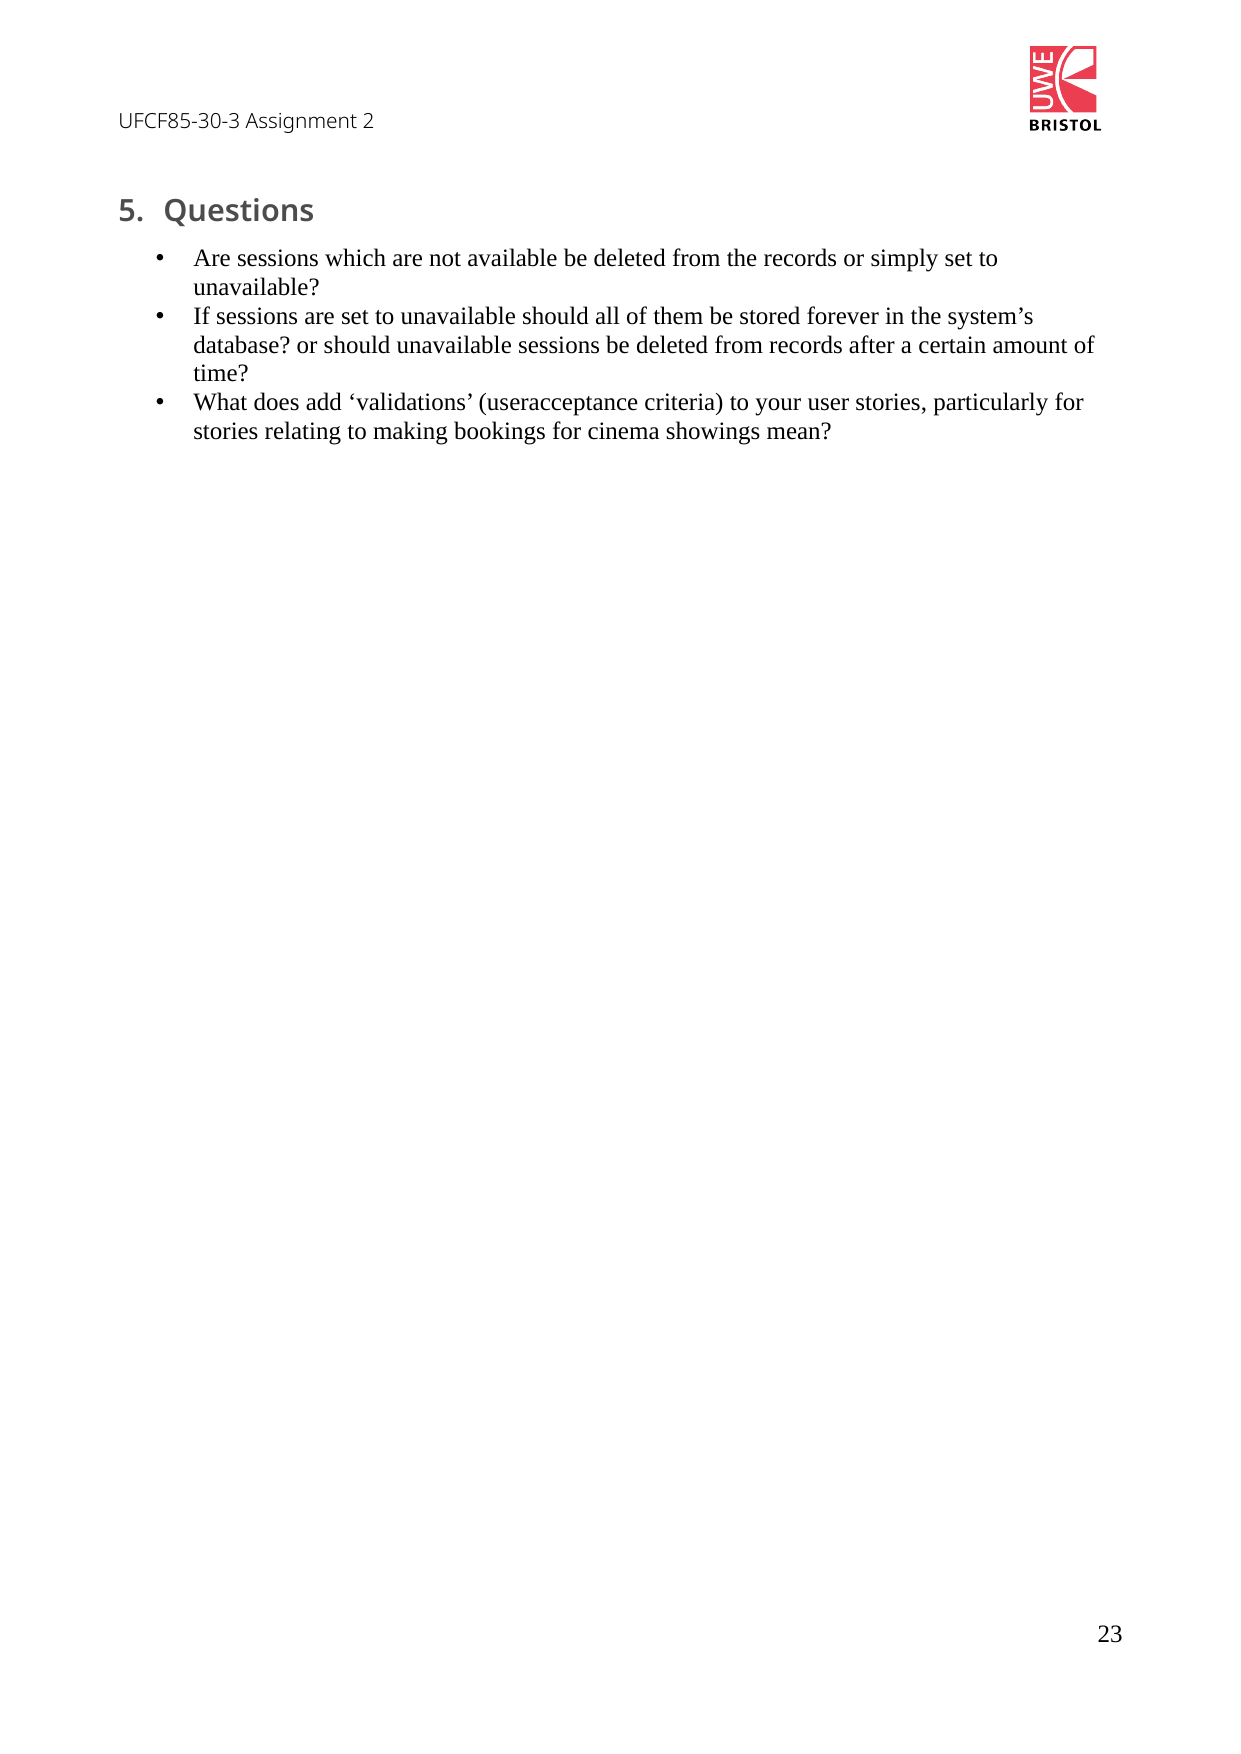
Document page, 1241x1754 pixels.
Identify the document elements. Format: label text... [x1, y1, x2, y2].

list If sessions are set to unavailable should all of them be stored forever in the system’s database? or should unavailable sessions be deleted from records after a certain amount of time? [156, 301, 1122, 387]
list Are sessions which are not available be deleted from the records or simply set to unavailable? [156, 243, 1122, 301]
list What does add ‘validations’ (useracceptance criteria) to your user stories, particularly for stories relating to making bookings for cinema showings mean? [156, 387, 1122, 445]
subtitle Questions [118, 189, 1122, 231]
picture [1012, 35, 1119, 141]
